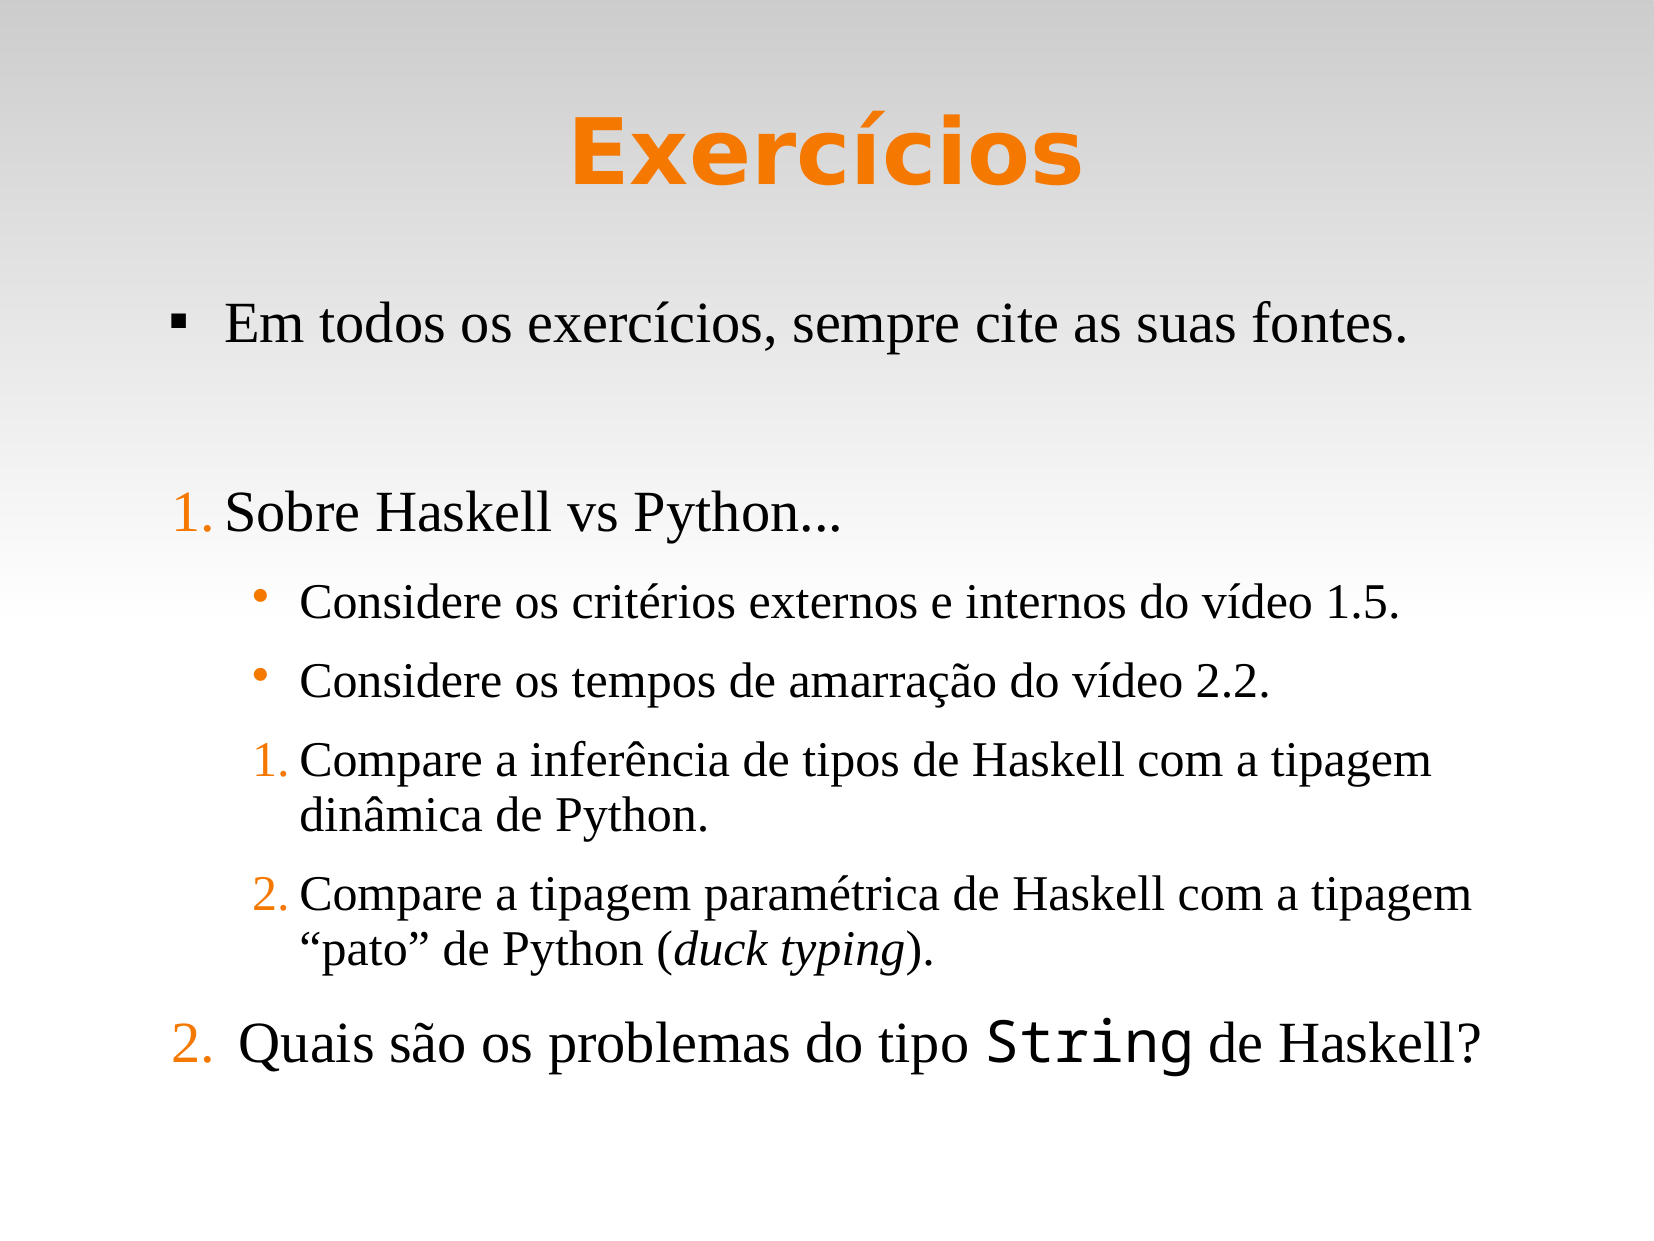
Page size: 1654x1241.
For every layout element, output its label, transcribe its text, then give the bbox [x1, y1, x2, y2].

title Exercícios [82, 49, 1571, 257]
list Em todos os exercícios, sempre cite as suas fontes. Sobre Haskell vs Python... Considere os critérios externos e internos do vídeo 1.5. Considere os tempos de amarração do vídeo 2.2. Compare a inferência de tipos de Haskell com a tipagem dinâmica de Python. Compare a tipagem paramétrica de Haskell com a tipagem “pato” de Python (duck typing). Quais são os problemas do tipo String de Haskell? [82, 290, 1571, 1205]
